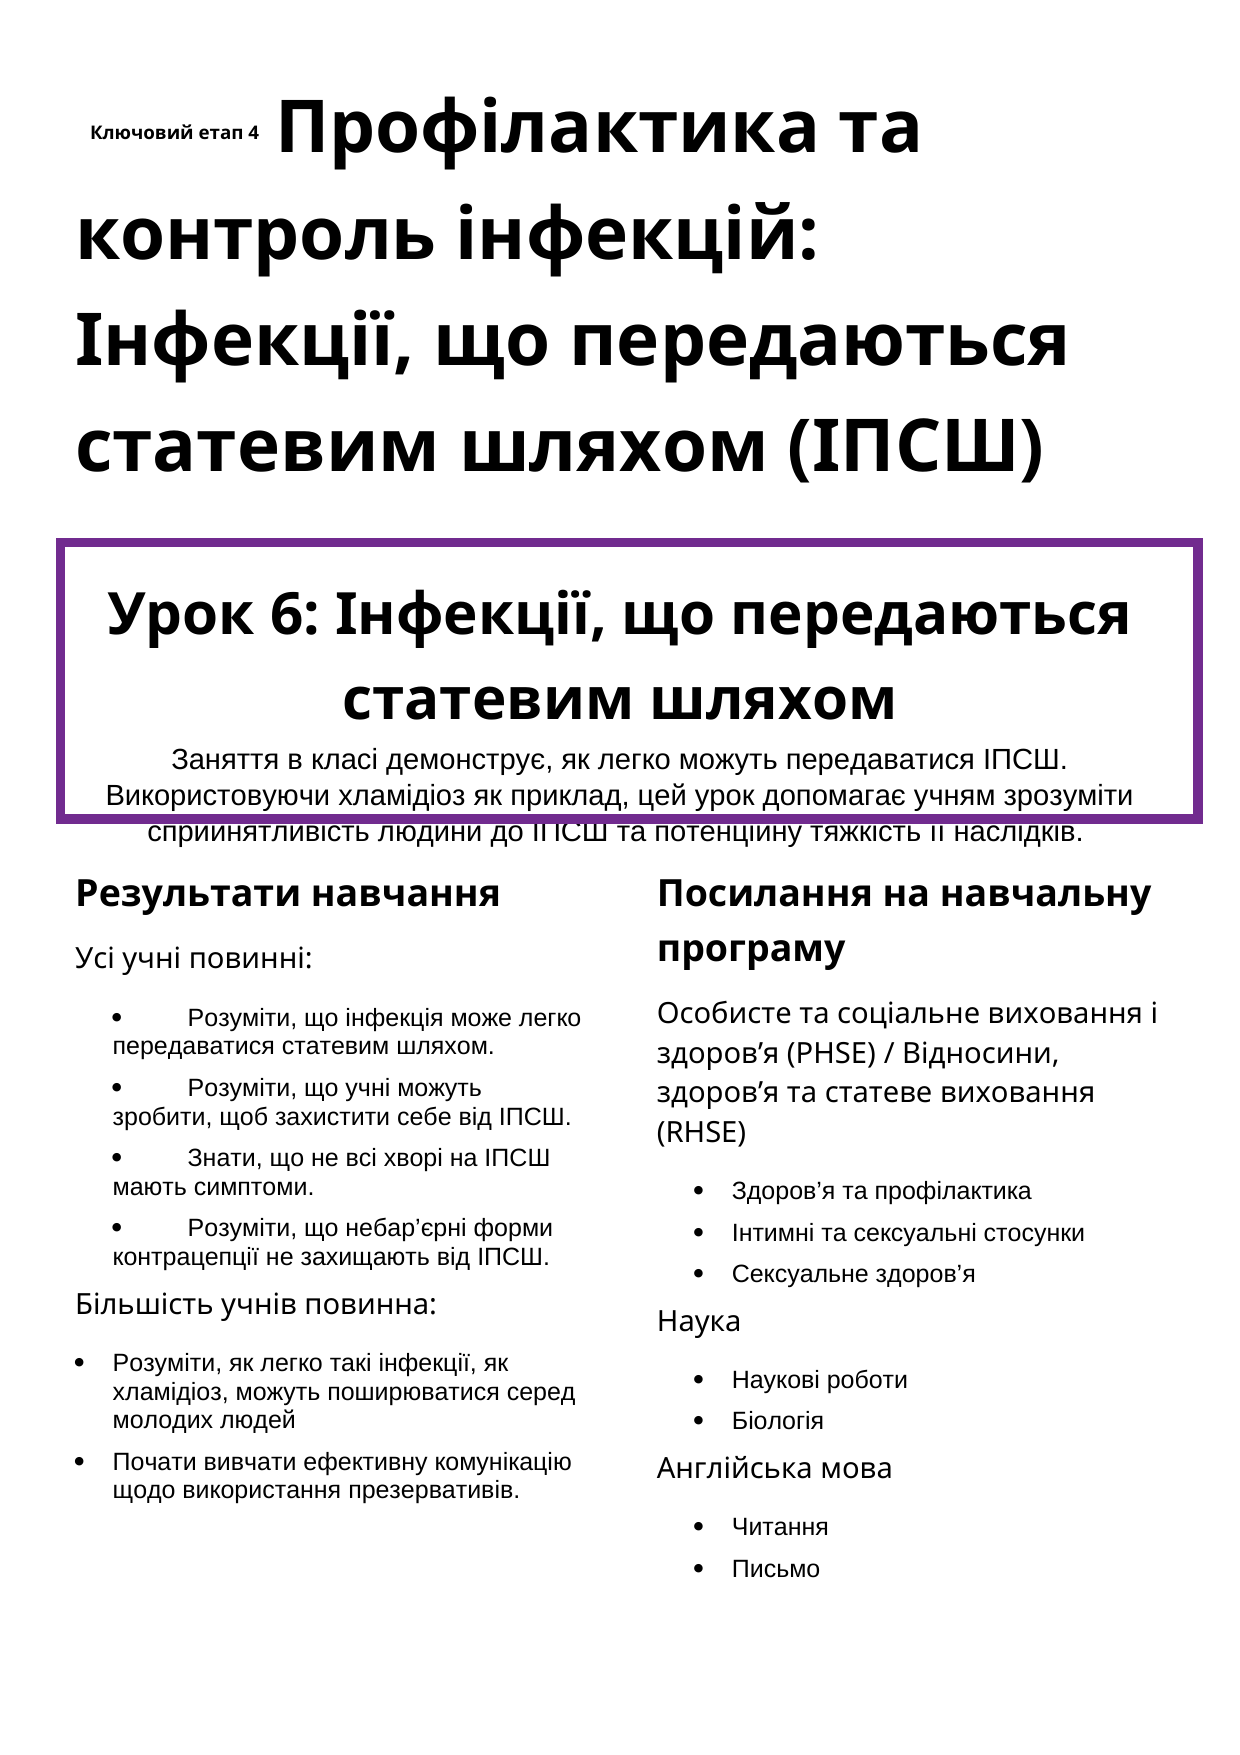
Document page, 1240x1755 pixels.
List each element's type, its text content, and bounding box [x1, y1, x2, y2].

text сприйнятливість людини до ІПСШ та потенційну тяжкість її наслідків. [75, 824, 1164, 848]
subtitle Особисте та соціальне виховання і здоров’я (PHSE) / Відносини, здоров’я та статеве виховання (RHSE) [657, 992, 1164, 1151]
list Почати вивчати ефективну комунікацію щодо використання презервативів. [75, 1446, 583, 1504]
subtitle Більшість учнів повинна: [75, 1283, 583, 1323]
subtitle Англійська мова [657, 1448, 1164, 1487]
list Інтимні та сексуальні стосунки [694, 1217, 1164, 1246]
subtitle Результати навчання [75, 867, 583, 918]
subtitle Урок 6: Інфекції, що передаються статевим шляхом [75, 572, 1164, 737]
list Сексуальне здоров’я [694, 1259, 1164, 1288]
list Читання [694, 1512, 1164, 1541]
subtitle Усі учні повинні: [75, 938, 583, 977]
list Розуміти, що інфекція може легко передаватися статевим шляхом. [112, 1002, 583, 1060]
list Розуміти, що небар’єрні форми контрацепції не захищають від ІПСШ. [112, 1213, 583, 1270]
list Наукові роботи [694, 1365, 1164, 1394]
text Заняття в класі демонструє, як легко можуть передаватися ІПСШ. Використовуючи хламідіоз як приклад, цей урок допомагає учням зрозуміти [75, 742, 1164, 814]
subtitle Посилання на навчальну програму [657, 867, 1164, 972]
text Профілактика та контроль інфекцій: Інфекції, що передаються статевим шляхом (ІПСШ) [75, 75, 1164, 493]
list Розуміти, що учні можуть зробити, щоб захистити себе від ІПСШ. [112, 1073, 583, 1130]
list Біологія [694, 1406, 1164, 1435]
list Здоров’я та профілактика [694, 1176, 1164, 1205]
subtitle Наука [657, 1300, 1164, 1340]
list Письмо [694, 1554, 1164, 1582]
list Знати, що не всі хворі на ІПСШ мають симптоми. [112, 1143, 583, 1200]
list Розуміти, як легко такі інфекції, як хламідіоз, можуть поширюватися серед молодих людей [75, 1348, 583, 1434]
